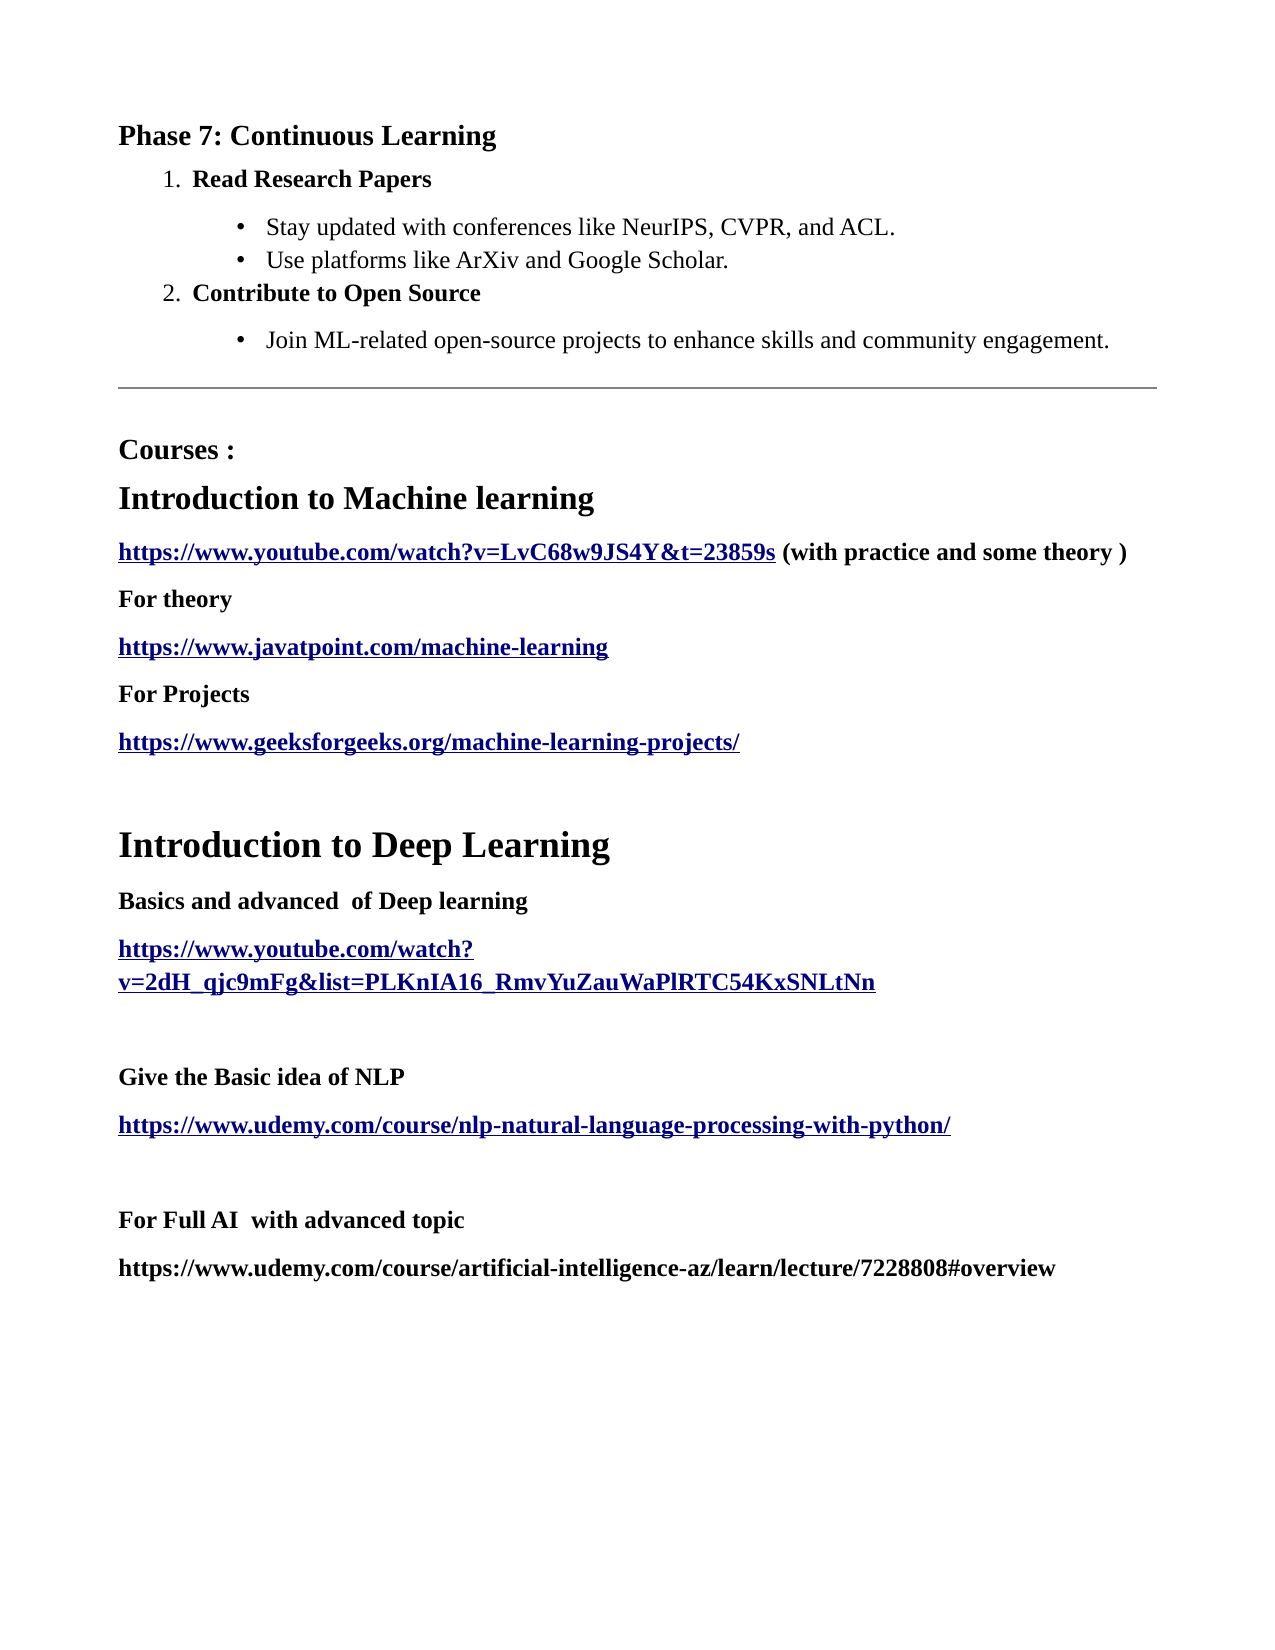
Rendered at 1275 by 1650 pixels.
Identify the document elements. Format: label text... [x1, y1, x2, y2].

text https://www.javatpoint.com/machine-learning [118, 632, 1157, 661]
text Introduction to Deep Learning [118, 822, 1157, 865]
text https://www.udemy.com/course/artificial-intelligence-az/learn/lecture/7228808#overview [118, 1253, 1157, 1281]
text Introduction to Machine learning [118, 478, 1157, 516]
text https://www.youtube.com/watch?v=LvC68w9JS4Y&t=23859s (with practice and some theory ) [118, 537, 1157, 565]
text Give the Basic idea of NLP [118, 1062, 1157, 1091]
list Use platforms like ArXiv and Google Scholar. [236, 245, 1157, 273]
list Contribute to Open Source [162, 278, 1157, 307]
text Basics and advanced of Deep learning [118, 886, 1157, 915]
text https://www.udemy.com/course/nlp-natural-language-processing-with-python/ [118, 1110, 1157, 1138]
list Read Research Papers [162, 164, 1157, 193]
text https://www.youtube.com/watch?v=2dH_qjc9mFg&list=PLKnIA16_RmvYuZauWaPlRTC54KxSNLtNn [118, 934, 1157, 996]
text https://www.geeksforgeeks.org/machine-learning-projects/ [118, 727, 1157, 756]
text For Projects [118, 679, 1157, 708]
subtitle Phase 7: Continuous Learning [118, 118, 1157, 152]
text For theory [118, 584, 1157, 613]
subtitle Courses : [118, 432, 1157, 465]
list Join ML-related open-source projects to enhance skills and community engagement. [236, 325, 1157, 354]
text For Full AI with advanced topic [118, 1205, 1157, 1234]
list Stay updated with conferences like NeurIPS, CVPR, and ACL. [236, 212, 1157, 241]
